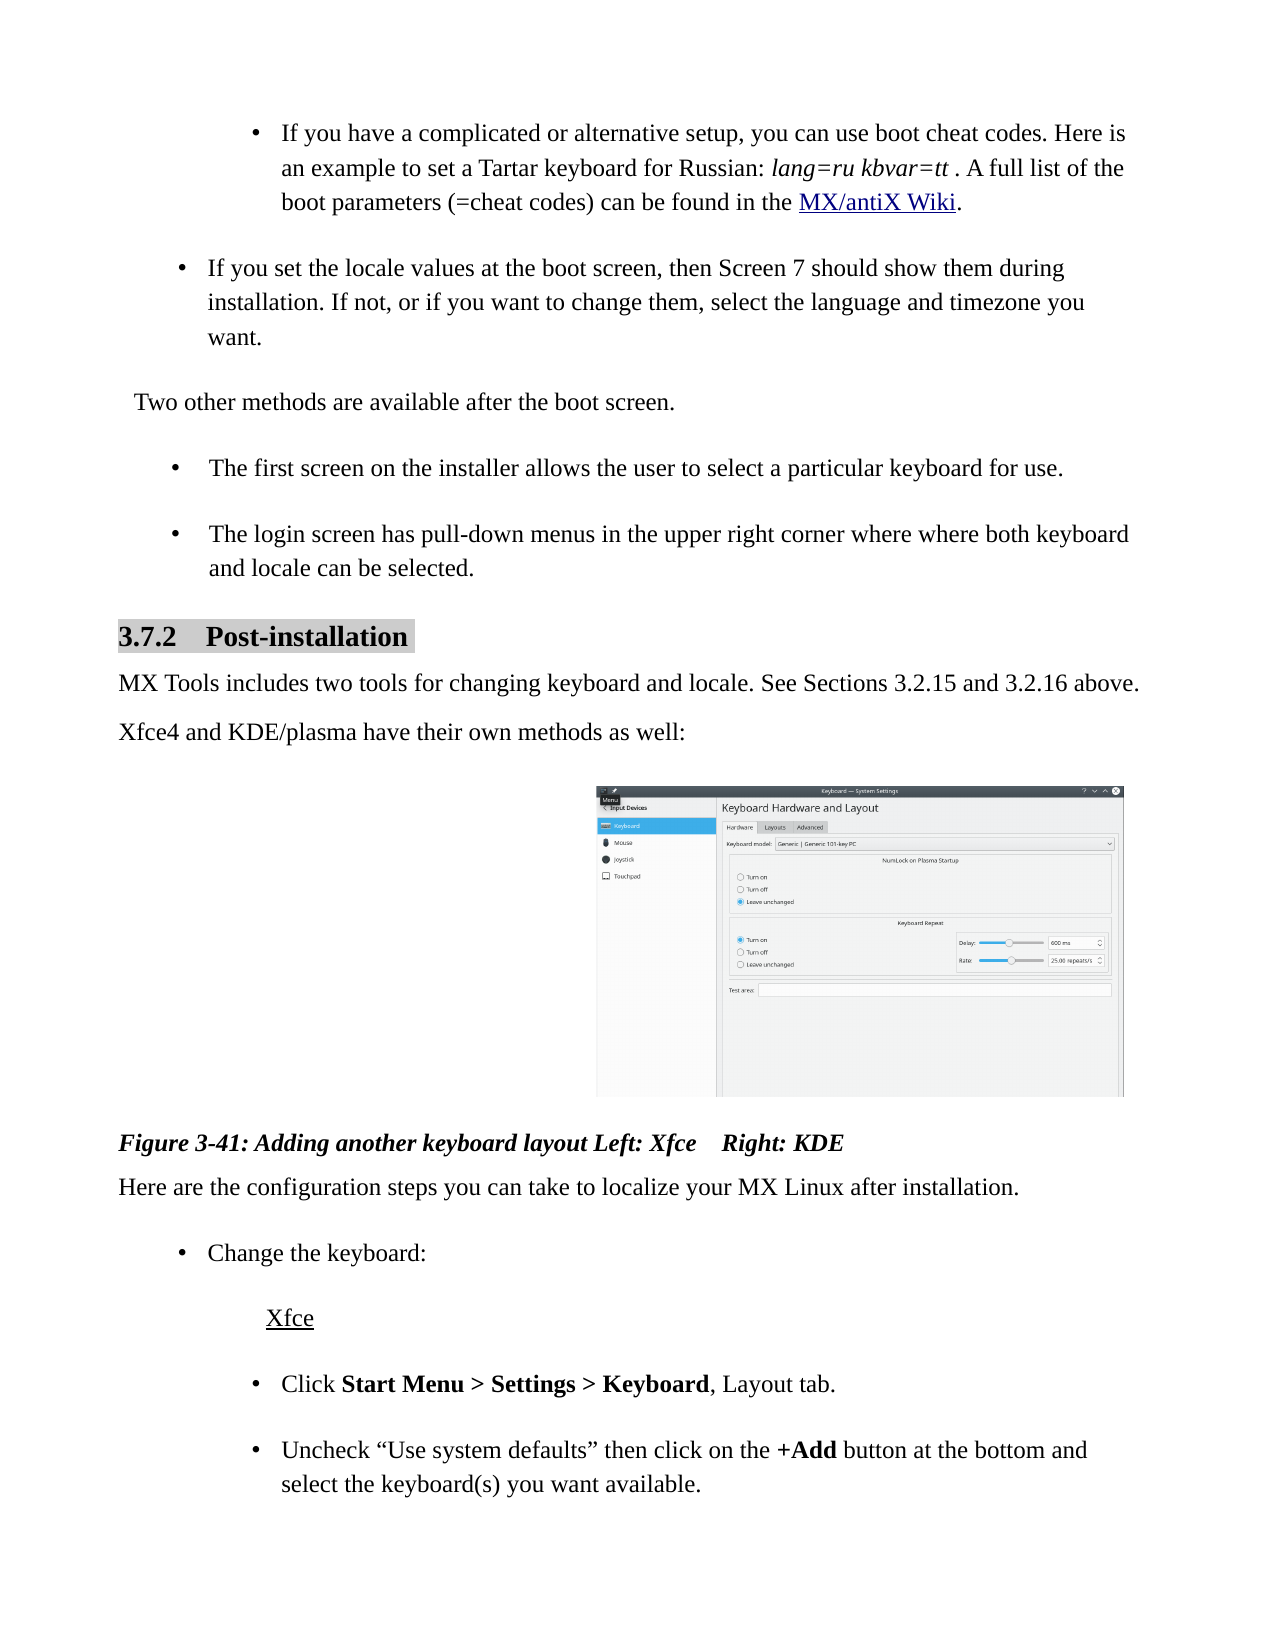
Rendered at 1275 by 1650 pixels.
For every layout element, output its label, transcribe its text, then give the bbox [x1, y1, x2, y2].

text Xfce4 and KDE/plasma have their own methods as well: [118, 717, 1157, 746]
list Xfce [236, 1303, 1141, 1332]
list If you have a complicated or alternative setup, you can use boot cheat codes. Here is an example to set a Tartar keyboard for Russian: lang=ru kbvar=tt . A full list of the boot parameters (=cheat codes) can be found in the MX/antiX Wiki. [252, 118, 1141, 216]
text Here are the configuration steps you can take to localize your MX Linux after installation. [118, 1172, 1157, 1201]
subtitle 3.7.2 Post-installation [118, 619, 1138, 653]
list Click Start Menu > Settings > Keyboard, Layout tab. [252, 1369, 1141, 1398]
list Change the keyboard: [178, 1238, 1141, 1266]
text Two other methods are available after the boot screen. [134, 387, 1141, 416]
text Figure 3-41: Adding another keyboard layout Left: Xfce Right: KDE [118, 1128, 1157, 1156]
picture [596, 786, 1124, 1097]
list Uncheck “Use system defaults” then click on the +Add button at the bottom and select the keyboard(s) you want available. [252, 1435, 1141, 1498]
text MX Tools includes two tools for changing keyboard and locale. See Sections 3.2.15 and 3.2.16 above. [118, 668, 1157, 697]
list If you set the locale values at the boot screen, then Screen 7 should show them during installation. If not, or if you want to change them, select the language and timezone you want. [178, 253, 1141, 351]
list The login screen has pull-down menus in the upper right corner where where both keyboard and locale can be selected. [171, 519, 1157, 582]
list The first screen on the installer allows the user to select a particular keyboard for use. [171, 453, 1157, 482]
